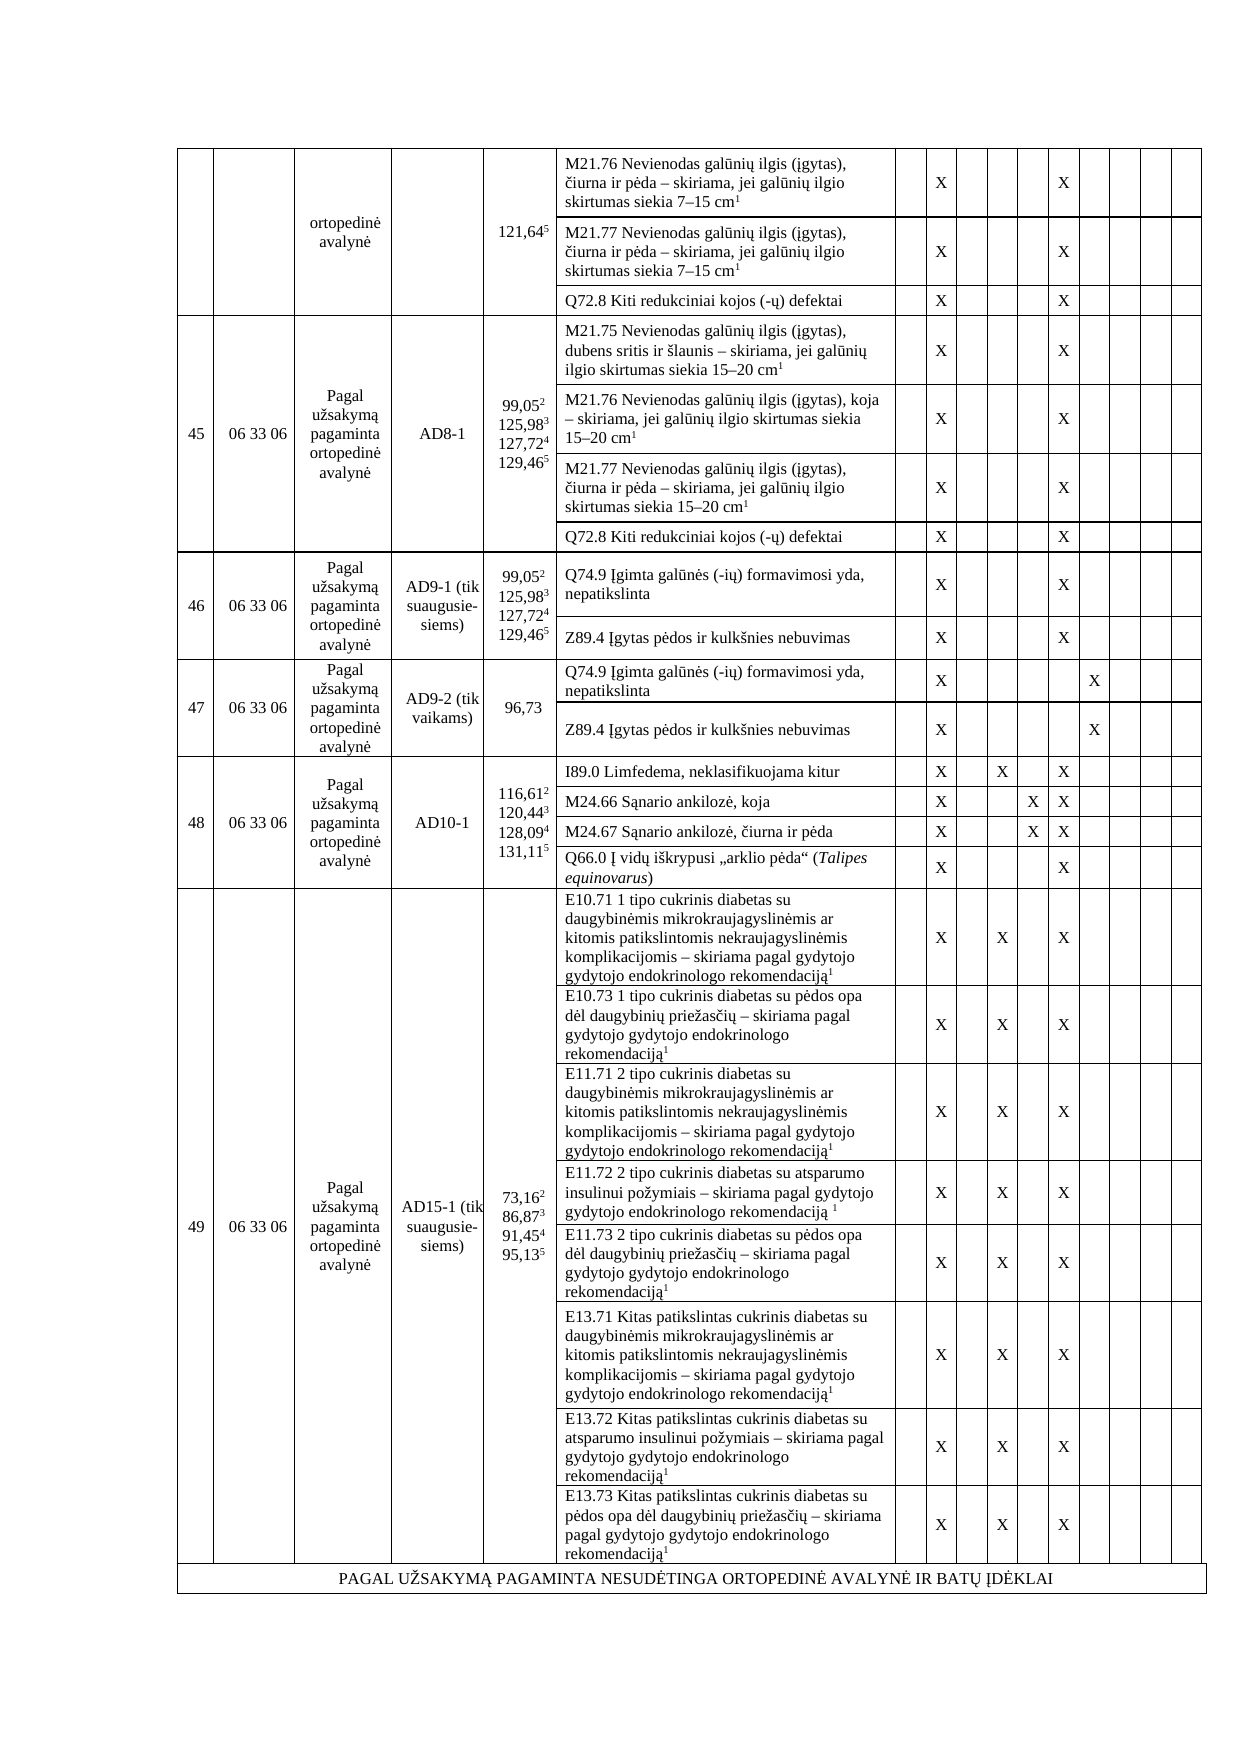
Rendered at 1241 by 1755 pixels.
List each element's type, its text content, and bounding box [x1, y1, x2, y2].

table_cell M21.77 Nevienodas galūnių ilgis (įgytas), čiurna ir pėda – skiriama, jei galūnių ilgio skirtumas siekia 15‒20 cm1 [557, 454, 895, 521]
table_cell 06 33 06 [214, 316, 294, 551]
table_cell [1110, 286, 1140, 315]
table_cell [1080, 1064, 1109, 1160]
table_cell X [927, 703, 956, 756]
table_cell [1202, 551, 1206, 616]
table_cell [957, 617, 987, 659]
table_cell M21.77 Nevienodas galūnių ilgis (įgytas), čiurna ir pėda – skiriama, jei galūnių ilgio skirtumas siekia 7‒15 cm1 [557, 218, 895, 285]
table_cell [1141, 817, 1171, 846]
table_cell [1110, 757, 1140, 786]
table_cell [1018, 149, 1048, 216]
table_cell X [1018, 817, 1048, 846]
table_cell X [988, 1225, 1017, 1301]
table_cell [1110, 316, 1140, 384]
table_cell [1080, 316, 1109, 384]
table_cell [1207, 1563, 1211, 1593]
table_cell [957, 703, 987, 756]
table_cell Z89.4 Įgytas pėdos ir kulkšnies nebuvimas [557, 617, 895, 659]
table_cell [957, 385, 987, 453]
table_cell E13.71 Kitas patikslintas cukrinis diabetas su daugybinėmis mikrokraujagyslinėmis ar kitomis patikslintomis nekraujagyslinėmis komplikacijomis – skiriama pagal gydytojo gydytojo endokrinologo rekomendaciją1 [557, 1302, 895, 1407]
table_cell X [1049, 385, 1079, 453]
table_cell [392, 149, 483, 315]
table_cell E11.71 2 tipo cukrinis diabetas su daugybinėmis mikrokraujagyslinėmis ar kitomis patikslintomis nekraujagyslinėmis komplikacijomis – skiriama pagal gydytojo gydytojo endokrinologo rekomendaciją1 [557, 1064, 895, 1160]
table_cell 121,645 [484, 149, 556, 315]
table_cell [957, 757, 987, 786]
table_cell X [1049, 1302, 1079, 1407]
table_cell [1206, 786, 1211, 816]
table_cell X [1049, 817, 1079, 846]
table_cell [896, 787, 926, 816]
table_cell M21.76 Nevienodas galūnių ilgis (įgytas), koja – skiriama, jei galūnių ilgio skirtumas siekia 15‒20 cm1 [557, 385, 895, 453]
table_cell X [1049, 286, 1079, 315]
table_cell [1080, 1161, 1109, 1223]
table_cell [896, 847, 926, 888]
table_cell X [1049, 757, 1079, 786]
table_cell [957, 523, 987, 551]
table_cell [1110, 218, 1140, 285]
table_cell [957, 986, 987, 1063]
table_cell [1110, 385, 1140, 453]
table_cell X [927, 553, 956, 616]
table_cell [1206, 1160, 1211, 1223]
table_cell [988, 286, 1017, 315]
table_cell [178, 149, 213, 315]
table_cell [957, 889, 987, 985]
table_cell X [927, 889, 956, 985]
table_cell Q74.9 Įgimta galūnės (-ių) formavimosi yda, nepatikslinta [557, 553, 895, 616]
table_cell [1080, 847, 1109, 888]
table_cell [1172, 660, 1201, 701]
table_cell [1172, 787, 1201, 816]
table_cell [1018, 1064, 1048, 1160]
table_cell 46 [178, 553, 213, 659]
table_cell [1018, 617, 1048, 659]
table_cell [1141, 1225, 1171, 1301]
table_cell [1141, 523, 1171, 551]
table_cell [1172, 1302, 1201, 1407]
table_cell [957, 286, 987, 315]
table_cell [1206, 1301, 1211, 1407]
table_cell X [927, 787, 956, 816]
table_cell [1080, 986, 1109, 1063]
table_cell 47 [178, 660, 213, 756]
table_cell X [927, 286, 956, 315]
table_cell [1172, 1409, 1201, 1485]
table_cell X [1049, 787, 1079, 816]
table_cell [1202, 786, 1206, 816]
table_cell 06 33 06 [214, 660, 294, 756]
table_cell E13.73 Kitas patikslintas cukrinis diabetas su pėdos opa dėl daugybinių priežasčių – skiriama pagal gydytojo gydytojo endokrinologo rekomendaciją1 [557, 1486, 895, 1563]
table_cell [1141, 553, 1171, 616]
table_cell [1080, 757, 1109, 786]
table_cell [1018, 757, 1048, 786]
table_cell X [927, 660, 956, 701]
table_cell [1141, 316, 1171, 384]
table_cell [896, 817, 926, 846]
table_cell [1080, 817, 1109, 846]
table_cell [896, 286, 926, 315]
table_cell [896, 553, 926, 616]
table_cell [1202, 521, 1206, 551]
table_cell [1202, 1224, 1206, 1301]
table_cell Pagal užsakymą pagaminta ortopedinė avalynė [295, 660, 391, 756]
table_cell [1110, 617, 1140, 659]
table_cell X [988, 757, 1017, 786]
table_cell [1172, 1064, 1201, 1160]
table_cell X [988, 986, 1017, 1063]
table_cell [1172, 523, 1201, 551]
table_cell AD9-1 (tik suaugusie-siems) [392, 553, 483, 659]
table_cell [1206, 1063, 1211, 1160]
table_cell M24.66 Sąnario ankilozė, koja [557, 787, 895, 816]
table_cell X [988, 1486, 1017, 1563]
table_cell [1018, 1225, 1048, 1301]
table_cell [1202, 1063, 1206, 1160]
table_cell [1141, 149, 1171, 216]
table_cell X [1018, 787, 1048, 816]
table_cell X [1049, 149, 1079, 216]
table_cell X [927, 149, 956, 216]
table_cell [1172, 1161, 1201, 1223]
table_cell [1141, 218, 1171, 285]
table_cell [1080, 149, 1109, 216]
table_cell [957, 1409, 987, 1485]
table_cell [1080, 218, 1109, 285]
table_cell X [1080, 660, 1109, 701]
table_cell [896, 1064, 926, 1160]
table_cell X [927, 1225, 956, 1301]
table_cell [1206, 1485, 1211, 1563]
table_cell [1018, 316, 1048, 384]
table_cell [1206, 453, 1211, 521]
table_cell X [988, 1161, 1017, 1223]
table_cell [1172, 385, 1201, 453]
table_cell [1141, 1486, 1171, 1563]
table_cell X [1049, 218, 1079, 285]
table_cell X [1049, 1064, 1079, 1160]
table_cell 06 33 06 [214, 553, 294, 659]
table_cell [1206, 384, 1211, 453]
table_cell [1206, 616, 1211, 659]
table_cell [957, 1064, 987, 1160]
table_cell [988, 316, 1017, 384]
table_cell [1049, 703, 1079, 756]
table_cell AD8-1 [392, 316, 483, 551]
table_cell [1141, 787, 1171, 816]
table_cell [957, 1486, 987, 1563]
table_cell X [1080, 703, 1109, 756]
table_cell [1202, 216, 1206, 285]
table_cell 116,612 120,443 128,094 131,115 [484, 757, 556, 888]
table_cell [957, 660, 987, 701]
table_cell [1202, 1301, 1206, 1407]
table_cell X [927, 986, 956, 1063]
table_cell [1110, 787, 1140, 816]
table_cell [1018, 1486, 1048, 1563]
table_cell 06 33 06 [214, 757, 294, 888]
table_cell [988, 660, 1017, 701]
table_cell Pagal užsakymą pagaminta ortopedinė avalynė [295, 757, 391, 888]
table_cell [1172, 817, 1201, 846]
table_cell X [1049, 889, 1079, 985]
table_cell X [927, 757, 956, 786]
table_cell [1080, 617, 1109, 659]
table_cell [1110, 660, 1140, 701]
table_cell E10.71 1 tipo cukrinis diabetas su daugybinėmis mikrokraujagyslinėmis ar kitomis patikslintomis nekraujagyslinėmis komplikacijomis – skiriama pagal gydytojo gydytojo endokrinologo rekomendaciją1 [557, 889, 895, 985]
table_cell [988, 847, 1017, 888]
table_cell X [927, 1064, 956, 1160]
table_cell X [1049, 1409, 1079, 1485]
table_cell [1172, 454, 1201, 521]
table_cell [896, 889, 926, 985]
table_cell [896, 385, 926, 453]
table_cell [988, 149, 1017, 216]
table_cell X [1049, 316, 1079, 384]
table_cell PAGAL UŽSAKYMĄ PAGAMINTA NESUDĖTINGA ORTOPEDINĖ AVALYNĖ IR BATŲ ĮDĖKLAI [178, 1564, 1206, 1593]
table_cell [1018, 703, 1048, 756]
table_cell [1202, 888, 1206, 985]
table_cell X [927, 847, 956, 888]
table_cell [957, 1161, 987, 1223]
table_cell X [1049, 523, 1079, 551]
table_cell [896, 149, 926, 216]
table_cell 45 [178, 316, 213, 551]
table_cell [1141, 617, 1171, 659]
table_cell [1141, 1302, 1171, 1407]
table_cell [1206, 701, 1211, 756]
table_cell [1202, 756, 1206, 786]
table_cell [896, 1161, 926, 1223]
table_cell [1202, 816, 1206, 846]
table_cell [957, 1302, 987, 1407]
table_cell [1206, 551, 1211, 616]
table_cell [1206, 659, 1211, 701]
table_cell E11.73 2 tipo cukrinis diabetas su pėdos opa dėl daugybinių priežasčių – skiriama pagal gydytojo gydytojo endokrinologo rekomendaciją1 [557, 1225, 895, 1301]
table_cell [1141, 385, 1171, 453]
table_cell [1018, 1409, 1048, 1485]
table_cell [1018, 1302, 1048, 1407]
table_cell X [1049, 1161, 1079, 1223]
table_cell [1206, 888, 1211, 985]
table_cell [957, 553, 987, 616]
table_cell [1172, 149, 1201, 216]
table_cell Q66.0 Į vidų iškrypusi „arklio pėda“ (Talipes equinovarus) [557, 847, 895, 888]
table_cell [1202, 384, 1206, 453]
table_cell [1202, 315, 1206, 384]
table_cell [1110, 454, 1140, 521]
table_cell [1202, 659, 1206, 701]
table_cell [1206, 1408, 1211, 1485]
table_cell [1110, 986, 1140, 1063]
table_cell [1141, 1064, 1171, 1160]
table_cell X [1049, 986, 1079, 1063]
table_cell X [927, 1409, 956, 1485]
table_cell [957, 847, 987, 888]
table_cell [1206, 1224, 1211, 1301]
table_cell [1141, 986, 1171, 1063]
table_cell [1080, 1225, 1109, 1301]
table_cell [1110, 1486, 1140, 1563]
table_cell [1110, 553, 1140, 616]
table_cell Q74.9 Įgimta galūnės (-ių) formavimosi yda, nepatikslinta [557, 660, 895, 701]
table_cell 99,052 125,983 127,724 129,465 [484, 553, 556, 659]
table_cell [896, 523, 926, 551]
table_cell [896, 660, 926, 701]
table_cell E13.72 Kitas patikslintas cukrinis diabetas su atsparumo insulinui požymiais – skiriama pagal gydytojo gydytojo endokrinologo rekomendaciją1 [557, 1409, 895, 1485]
table_cell [1018, 454, 1048, 521]
table_cell AD10-1 [392, 757, 483, 888]
table_cell [1080, 553, 1109, 616]
table_cell [1206, 816, 1211, 846]
table_cell M21.75 Nevienodas galūnių ilgis (įgytas), dubens sritis ir šlaunis – skiriama, jei galūnių ilgio skirtumas siekia 15‒20 cm1 [557, 316, 895, 384]
table_cell X [1049, 847, 1079, 888]
table_cell [1080, 385, 1109, 453]
table_cell 96,73 [484, 660, 556, 756]
table_cell [1172, 316, 1201, 384]
table_cell X [1049, 617, 1079, 659]
table_cell X [927, 385, 956, 453]
table_cell [1110, 1409, 1140, 1485]
table_cell [1018, 385, 1048, 453]
table_cell M21.76 Nevienodas galūnių ilgis (įgytas), čiurna ir pėda – skiriama, jei galūnių ilgio skirtumas siekia 7‒15 cm1 [557, 149, 895, 216]
table_cell X [927, 1161, 956, 1223]
table_cell [1080, 1302, 1109, 1407]
table_cell [1110, 703, 1140, 756]
table_cell 49 [178, 889, 213, 1563]
table_cell X [927, 1486, 956, 1563]
table_cell [1080, 454, 1109, 521]
table_cell [1172, 1486, 1201, 1563]
table_cell Z89.4 Įgytas pėdos ir kulkšnies nebuvimas [557, 703, 895, 756]
table_cell [988, 553, 1017, 616]
table_cell [1110, 1161, 1140, 1223]
table_cell [1018, 286, 1048, 315]
table_cell X [988, 1302, 1017, 1407]
table_cell X [1049, 553, 1079, 616]
table_cell X [927, 218, 956, 285]
table_cell [1141, 286, 1171, 315]
table_cell [214, 149, 294, 315]
table_cell [988, 787, 1017, 816]
table_cell [896, 1225, 926, 1301]
table_cell [1172, 218, 1201, 285]
table_cell [957, 218, 987, 285]
table_cell [1202, 701, 1206, 756]
table_cell Pagal užsakymą pagaminta ortopedinė avalynė [295, 316, 391, 551]
table_cell [896, 986, 926, 1063]
table_cell AD9-2 (tik vaikams) [392, 660, 483, 756]
table_cell [1110, 523, 1140, 551]
table_cell Q72.8 Kiti redukciniai kojos (-ų) defektai [557, 523, 895, 551]
table_cell E10.73 1 tipo cukrinis diabetas su pėdos opa dėl daugybinių priežasčių – skiriama pagal gydytojo gydytojo endokrinologo rekomendaciją1 [557, 986, 895, 1063]
table_cell [1206, 985, 1211, 1063]
table_cell [1206, 148, 1211, 216]
table_cell [1141, 847, 1171, 888]
table_cell [896, 617, 926, 659]
table_cell Q72.8 Kiti redukciniai kojos (-ų) defektai [557, 286, 895, 315]
table_cell [896, 454, 926, 521]
table_cell X [1049, 454, 1079, 521]
table_cell 73,162 86,873 91,454 95,135 [484, 889, 556, 1563]
table_cell [1141, 1161, 1171, 1223]
table_cell [896, 703, 926, 756]
table_cell [896, 1409, 926, 1485]
table_cell [1202, 616, 1206, 659]
table_cell [1110, 1225, 1140, 1301]
table_cell [957, 149, 987, 216]
table_cell 48 [178, 757, 213, 888]
table_cell [1202, 1160, 1206, 1223]
table_cell [957, 1225, 987, 1301]
table_cell X [1049, 1225, 1079, 1301]
table_cell [1018, 889, 1048, 985]
table_cell [1080, 889, 1109, 985]
table_cell [957, 454, 987, 521]
table_cell M24.67 Sąnario ankilozė, čiurna ir pėda [557, 817, 895, 846]
table_cell [896, 218, 926, 285]
table_cell [988, 617, 1017, 659]
table_cell I89.0 Limfedema, neklasifikuojama kitur [557, 757, 895, 786]
table_cell 06 33 06 [214, 889, 294, 1563]
table_cell [1172, 553, 1201, 616]
table_cell Pagal užsakymą pagaminta ortopedinė avalynė [295, 553, 391, 659]
table_cell [1202, 1408, 1206, 1485]
table_cell [1172, 1225, 1201, 1301]
table_cell [1206, 846, 1211, 888]
table_cell [957, 787, 987, 816]
table_cell [1018, 218, 1048, 285]
table_cell [896, 1302, 926, 1407]
table_cell [1080, 787, 1109, 816]
table_cell [1110, 1302, 1140, 1407]
table_cell [1206, 756, 1211, 786]
table_cell Pagal užsakymą pagaminta ortopedinė avalynė [295, 889, 391, 1563]
table_cell ortopedinė avalynė [295, 149, 391, 315]
table_cell X [927, 817, 956, 846]
table_cell [1172, 889, 1201, 985]
table_cell [1172, 757, 1201, 786]
table_cell [1110, 149, 1140, 216]
table_cell X [927, 523, 956, 551]
table_cell [1141, 757, 1171, 786]
table_cell AD15-1 (tik suaugusie-siems) [392, 889, 483, 1563]
table_cell [1172, 617, 1201, 659]
table_cell [988, 703, 1017, 756]
table_cell X [927, 617, 956, 659]
table_cell [988, 817, 1017, 846]
table_cell [1018, 847, 1048, 888]
table_cell X [988, 1409, 1017, 1485]
table_cell [1018, 660, 1048, 701]
table_cell [988, 385, 1017, 453]
table_cell [896, 757, 926, 786]
table_cell [1202, 285, 1206, 315]
table_cell [1172, 703, 1201, 756]
table_cell [1110, 889, 1140, 985]
table_cell [1018, 553, 1048, 616]
table_cell [1018, 523, 1048, 551]
table_cell [1206, 521, 1211, 551]
table_cell E11.72 2 tipo cukrinis diabetas su atsparumo insulinui požymiais – skiriama pagal gydytojo gydytojo endokrinologo rekomendaciją 1 [557, 1161, 895, 1223]
table_cell [988, 454, 1017, 521]
table_cell [1206, 216, 1211, 285]
table_cell X [927, 454, 956, 521]
table_cell [1202, 148, 1206, 216]
table_cell [1141, 660, 1171, 701]
table_cell [1172, 986, 1201, 1063]
table_cell [1206, 315, 1211, 384]
table_cell [1206, 285, 1211, 315]
table_cell X [927, 1302, 956, 1407]
table_cell [1080, 523, 1109, 551]
table_cell [1110, 817, 1140, 846]
table_cell X [988, 889, 1017, 985]
table_cell [957, 817, 987, 846]
table_cell [1080, 1486, 1109, 1563]
table_cell [1080, 286, 1109, 315]
table_cell [1049, 660, 1079, 701]
table_cell [1141, 454, 1171, 521]
table_cell [1141, 1409, 1171, 1485]
table_cell [1080, 1409, 1109, 1485]
table_cell [1110, 847, 1140, 888]
table_cell [957, 316, 987, 384]
table_cell [1110, 1064, 1140, 1160]
table_cell [1202, 453, 1206, 521]
table_cell X [1049, 1486, 1079, 1563]
table_cell [896, 1486, 926, 1563]
table_cell [1141, 889, 1171, 985]
table_cell [1018, 1161, 1048, 1223]
table_cell [1202, 846, 1206, 888]
table_cell [1202, 1485, 1206, 1563]
table_cell [896, 316, 926, 384]
table_cell [988, 523, 1017, 551]
table_cell [1172, 847, 1201, 888]
table_cell [1202, 985, 1206, 1063]
table_cell 99,052 125,983 127,724 129,465 [484, 316, 556, 551]
table_cell X [988, 1064, 1017, 1160]
table_cell [1172, 286, 1201, 315]
table_cell [988, 218, 1017, 285]
table_cell [1018, 986, 1048, 1063]
table_cell X [927, 316, 956, 384]
table_cell [1141, 703, 1171, 756]
